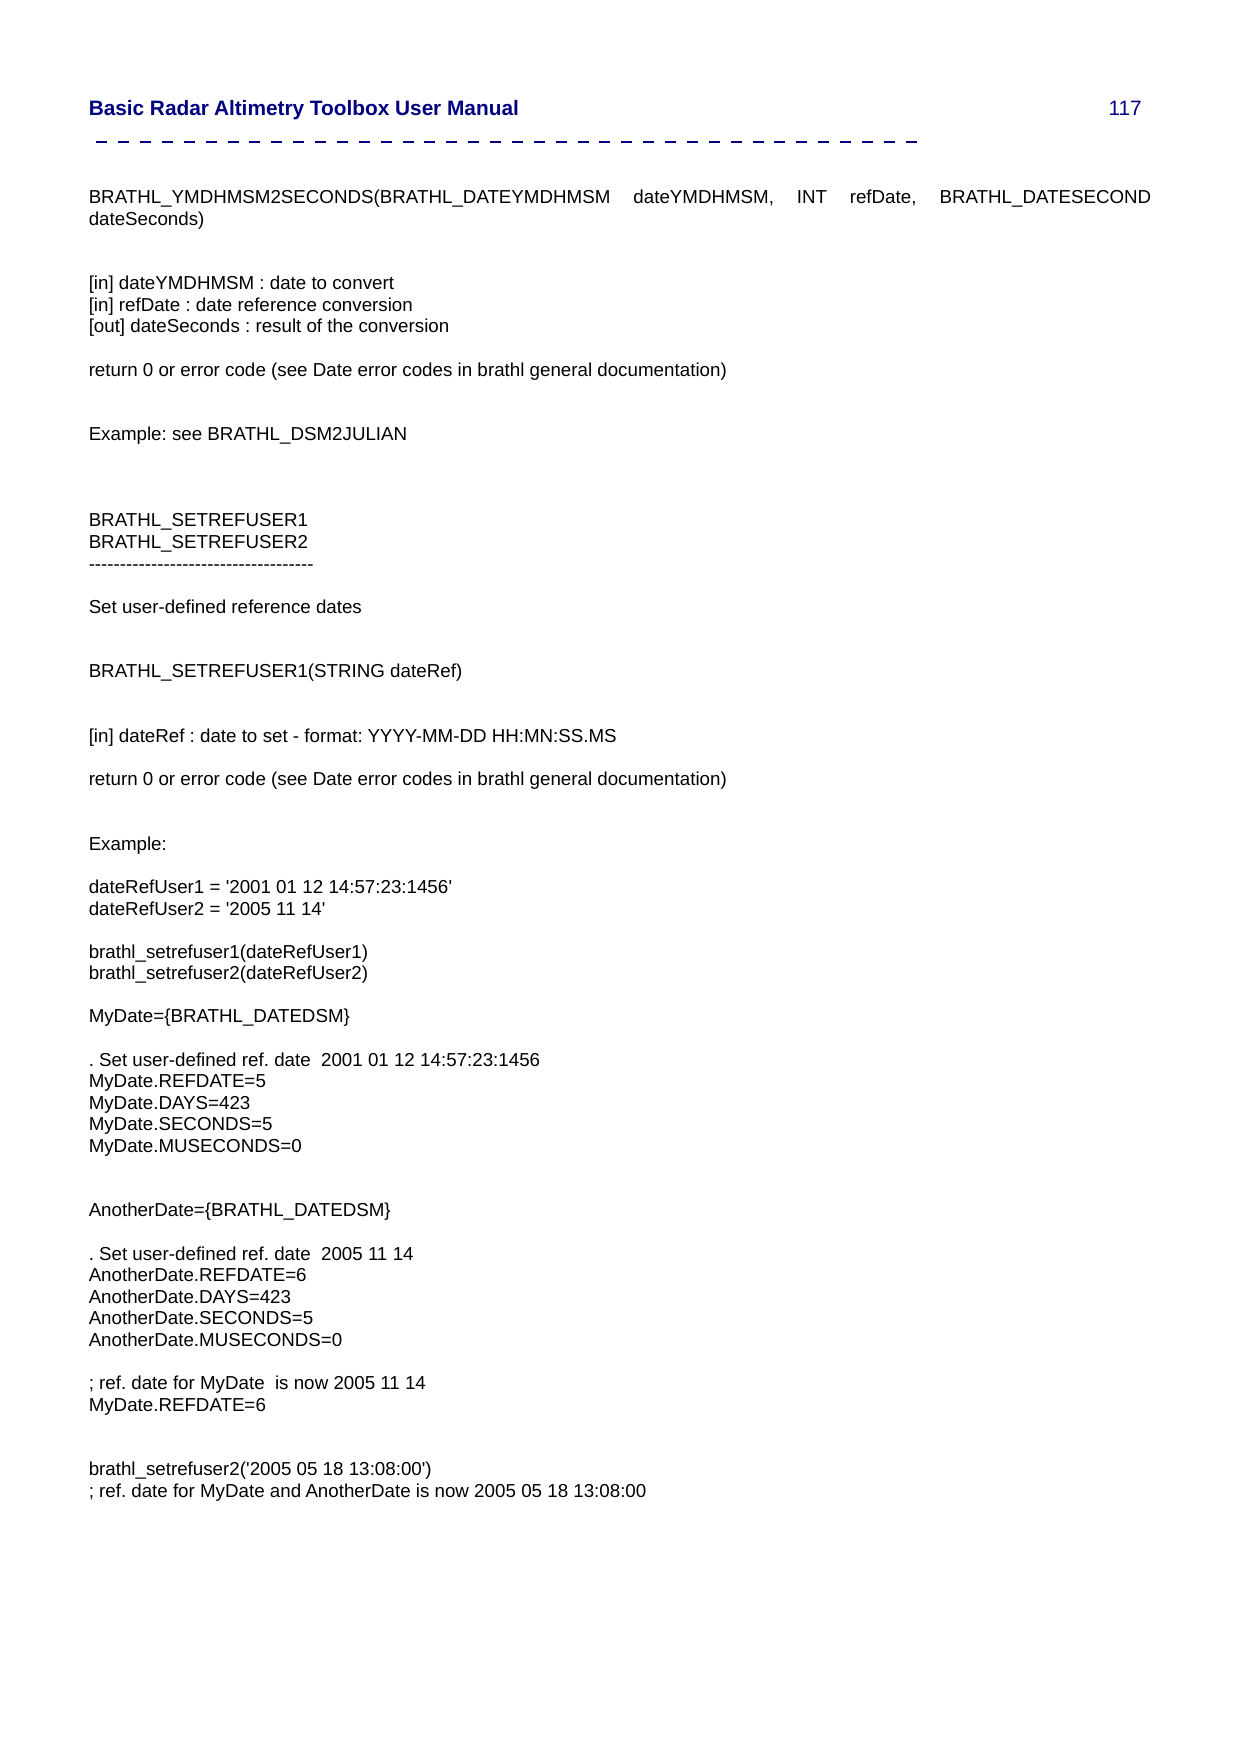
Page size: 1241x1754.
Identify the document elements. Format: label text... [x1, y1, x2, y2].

text ; ref. date for MyDate and AnotherDate is now 2005 05 18 13:08:00 [88, 1479, 1152, 1501]
text MyDate.REFDATE=5 [88, 1070, 1152, 1091]
text [in] dateYMDHMSM : date to convert [88, 272, 1152, 294]
text . Set user-defined ref. date 2001 01 12 14:57:23:1456 [88, 1048, 1152, 1070]
text return 0 or error code (see Date error codes in brathl general documentation) [88, 358, 1152, 380]
text Example: see BRATHL_DSM2JULIAN [88, 423, 1152, 444]
text brathl_setrefuser2('2005 05 18 13:08:00') [88, 1458, 1152, 1479]
text BRATHL_SETREFUSER1 [88, 509, 1152, 531]
text return 0 or error code (see Date error codes in brathl general documentation) [88, 768, 1152, 789]
text . Set user-defined ref. date 2005 11 14 [88, 1242, 1152, 1264]
text dateRefUser2 = '2005 11 14' [88, 897, 1152, 919]
text brathl_setrefuser2(dateRefUser2) [88, 962, 1152, 984]
text [in] refDate : date reference conversion [88, 294, 1152, 315]
text BRATHL_SETREFUSER2 [88, 531, 1152, 552]
text ; ref. date for MyDate is now 2005 11 14 [88, 1372, 1152, 1393]
text AnotherDate.REFDATE=6 [88, 1264, 1152, 1286]
text MyDate={BRATHL_DATEDSM} [88, 1005, 1152, 1027]
text BRATHL_YMDHMSM2SECONDS(BRATHL_DATEYMDHMSM dateYMDHMSM, INT refDate, BRATHL_DATESECOND dateSeconds) [88, 186, 1152, 229]
text dateRefUser1 = '2001 01 12 14:57:23:1456' [88, 876, 1152, 897]
text Example: [88, 833, 1152, 854]
text MyDate.MUSECONDS=0 [88, 1134, 1152, 1156]
text AnotherDate.MUSECONDS=0 [88, 1329, 1152, 1350]
text AnotherDate.DAYS=423 [88, 1286, 1152, 1307]
text AnotherDate={BRATHL_DATEDSM} [88, 1199, 1152, 1221]
text MyDate.SECONDS=5 [88, 1113, 1152, 1134]
text MyDate.DAYS=423 [88, 1091, 1152, 1113]
text brathl_setrefuser1(dateRefUser1) [88, 941, 1152, 962]
text BRATHL_SETREFUSER1(STRING dateRef) [88, 660, 1152, 682]
text Set user-defined reference dates [88, 596, 1152, 617]
text AnotherDate.SECONDS=5 [88, 1307, 1152, 1329]
text ------------------------------------ [88, 552, 1152, 574]
text [in] dateRef : date to set - format: YYYY-MM-DD HH:MN:SS.MS [88, 725, 1152, 746]
text [out] dateSeconds : result of the conversion [88, 315, 1152, 337]
text MyDate.REFDATE=6 [88, 1393, 1152, 1415]
